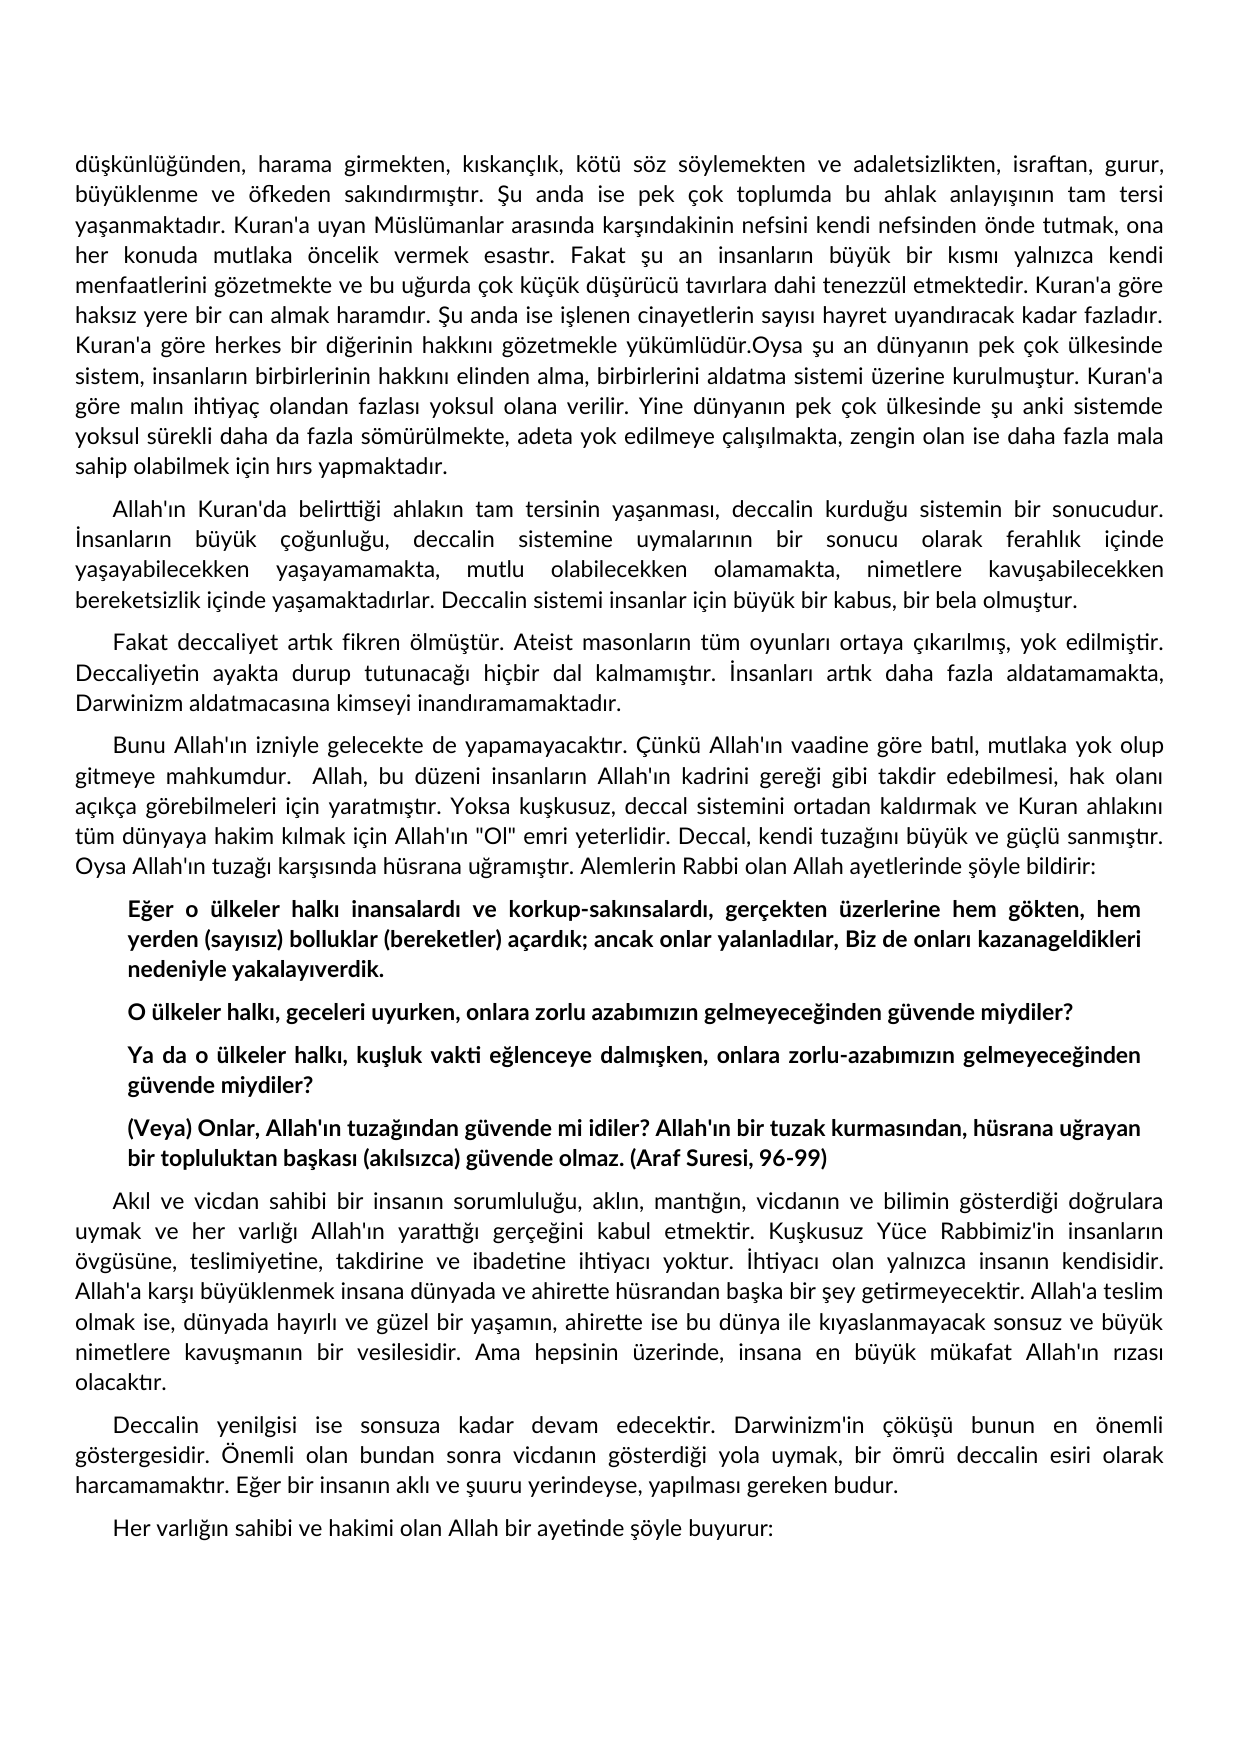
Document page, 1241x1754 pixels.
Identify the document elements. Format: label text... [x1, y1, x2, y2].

text Allah'ın Kuran'da belirttiği ahlakın tam tersinin yaşanması, deccalin kurduğu sistemin bir sonucudur. İnsanların büyük çoğunluğu, deccalin sistemine uymalarının bir sonucu olarak ferahlık içinde yaşayabilecekken yaşayamamakta, mutlu olabilecekken olamamakta, nimetlere kavuşabilecekken bereketsizlik içinde yaşamaktadırlar. Deccalin sistemi insanlar için büyük bir kabus, bir bela olmuştur. [75, 495, 1165, 613]
text Fakat deccaliyet artık fikren ölmüştür. Ateist masonların tüm oyunları ortaya çıkarılmış, yok edilmiştir. Deccaliyetin ayakta durup tutunacağı hiçbir dal kalmamıştır. İnsanları artık daha fazla aldatamamakta, Darwinizm aldatmacasına kimseyi inandıramamaktadır. [75, 628, 1165, 716]
text düşkünlüğünden, harama girmekten, kıskançlık, kötü söz söylemekten ve adaletsizlikten, israftan, gurur, büyüklenme ve öfkeden sakındırmıştır. Şu anda ise pek çok toplumda bu ahlak anlayışının tam tersi yaşanmaktadır. Kuran'a uyan Müslümanlar arasında karşındakinin nefsini kendi nefsinden önde tutmak, ona her konuda mutlaka öncelik vermek esastır. Fakat şu an insanların büyük bir kısmı yalnızca kendi menfaatlerini gözetmekte ve bu uğurda çok küçük düşürücü tavırlara dahi tenezzül etmektedir. Kuran'a göre haksız yere bir can almak haramdır. Şu anda ise işlenen cinayetlerin sayısı hayret uyandıracak kadar fazladır. Kuran'a göre herkes bir diğerinin hakkını gözetmekle yükümlüdür.Oysa şu an dünyanın pek çok ülkesinde sistem, insanların birbirlerinin hakkını elinden alma, birbirlerini aldatma sistemi üzerine kurulmuştur. Kuran'a göre malın ihtiyaç olandan fazlası yoksul olana verilir. Yine dünyanın pek çok ülkesinde şu anki sistemde yoksul sürekli daha da fazla sömürülmekte, adeta yok edilmeye çalışılmakta, zengin olan ise daha fazla mala sahip olabilmek için hırs yapmaktadır. [75, 150, 1165, 479]
text Akıl ve vicdan sahibi bir insanın sorumluluğu, aklın, mantığın, vicdanın ve bilimin gösterdiği doğrulara uymak ve her varlığı Allah'ın yarattığı gerçeğini kabul etmektir. Kuşkusuz Yüce Rabbimiz'in insanların övgüsüne, teslimiyetine, takdirine ve ibadetine ihtiyacı yoktur. İhtiyacı olan yalnızca insanın kendisidir. Allah'a karşı büyüklenmek insana dünyada ve ahirette hüsrandan başka bir şey getirmeyecektir. Allah'a teslim olmak ise, dünyada hayırlı ve güzel bir yaşamın, ahirette ise bu dünya ile kıyaslanmayacak sonsuz ve büyük nimetlere kavuşmanın bir vesilesidir. Ama hepsinin üzerinde, insana en büyük mükafat Allah'ın rızası olacaktır. [75, 1186, 1165, 1395]
text Eğer o ülkeler halkı inansalardı ve korkup-sakınsalardı, gerçekten üzerlerine hem gökten, hem yerden (sayısız) bolluklar (bereketler) açardık; ancak onlar yalanladılar, Biz de onları kazanageldikleri nedeniyle yakalayıverdik. [127, 895, 1143, 983]
text Ya da o ülkeler halkı, kuşluk vakti eğlenceye dalmışken, onlara zorlu-azabımızın gelmeyeceğinden güvende miydiler? [127, 1041, 1143, 1098]
text Bunu Allah'ın izniyle gelecekte de yapamayacaktır. Çünkü Allah'ın vaadine göre batıl, mutlaka yok olup gitmeye mahkumdur. Allah, bu düzeni insanların Allah'ın kadrini gereği gibi takdir edebilmesi, hak olanı açıkça görebilmeleri için yaratmıştır. Yoksa kuşkusuz, deccal sistemini ortadan kaldırmak ve Kuran ahlakını tüm dünyaya hakim kılmak için Allah'ın "Ol" emri yeterlidir. Deccal, kendi tuzağını büyük ve güçlü sanmıştır. Oysa Allah'ın tuzağı karşısında hüsrana uğramıştır. Alemlerin Rabbi olan Allah ayetlerinde şöyle bildirir: [75, 731, 1165, 879]
text Deccalin yenilgisi ise sonsuza kadar devam edecektir. Darwinizm'in çöküşü bunun en önemli göstergesidir. Önemli olan bundan sonra vicdanın gösterdiği yola uymak, bir ömrü deccalin esiri olarak harcamamaktır. Eğer bir insanın aklı ve şuuru yerindeyse, yapılması gereken budur. [75, 1410, 1165, 1498]
text Her varlığın sahibi ve hakimi olan Allah bir ayetinde şöyle buyurur: [75, 1513, 1165, 1541]
text (Veya) Onlar, Allah'ın tuzağından güvende mi idiler? Allah'ın bir tuzak kurmasından, hüsrana uğrayan bir topluluktan başkası (akılsızca) güvende olmaz. (Araf Suresi, 96-99) [127, 1113, 1143, 1171]
text O ülkeler halkı, geceleri uyurken, onlara zorlu azabımızın gelmeyeceğinden güvende miydiler? [127, 998, 1143, 1025]
